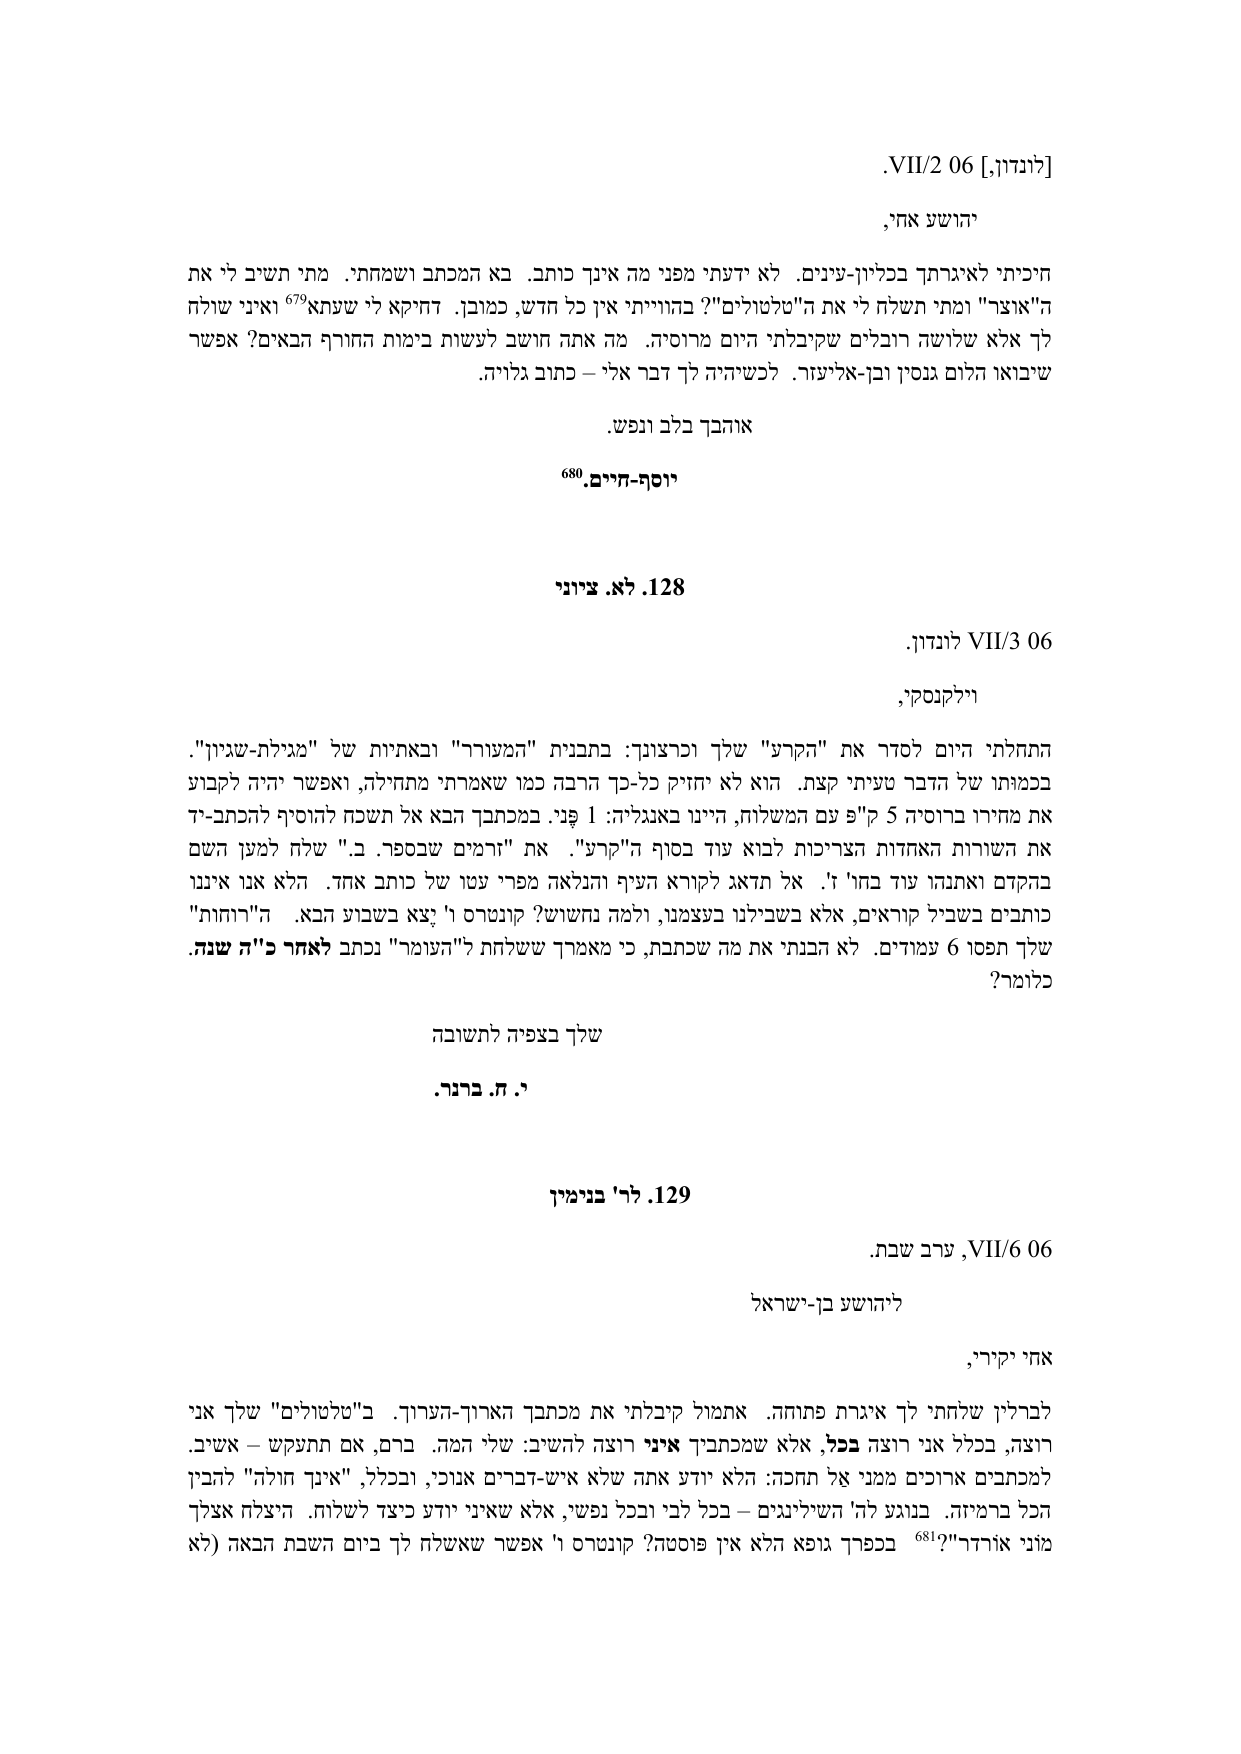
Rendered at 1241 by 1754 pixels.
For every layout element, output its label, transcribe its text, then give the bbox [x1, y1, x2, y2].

text יהושע אחי, [187, 204, 1053, 233]
text שלך בצפיה לתשובה [187, 1019, 1053, 1047]
text לברלין שלחתי לך איגרת פתוחה. אתמול קיבלתי את מכתבך הארוך-הערוך. ב"טלטולים" שלך אני רוצה, בכלל אני רוצה בכל, אלא שמכתביך איני רוצה להשיב: שלי המה. ברם, אם תתעקש – אשיב. למכתבים ארוכים ממני אַל תחכה: הלא יודע אתה שלא איש-דברים אנוכי, ובכלל, "אינך חולה" להבין הכל ברמיזה. בנוגע לה' השילינגים – בכל לבי ובכל נפשי, אלא שאיני יודע כיצד לשלוח. היצלח אצלך מוֹני אוֹרדר"? בכפרך גופא הלא אין פּוסטה? קונטרס ו' אפשר שאשלח לך ביום השבת הבאה (לא [187, 1396, 1053, 1557]
text 129. לר' בנימין [187, 1180, 1053, 1209]
text אוהבך בלב ונפש. [187, 411, 1053, 439]
text יוסף-חיים. [187, 464, 1053, 493]
text 128. לא. ציוני [187, 572, 1053, 601]
text אחי יקירי, [187, 1342, 1053, 1371]
text ליהושע בן-ישראל [187, 1288, 1053, 1317]
text 06 VII/3 לונדון. [187, 626, 1053, 655]
text [לונדון,] 06 VII/2. [187, 150, 1053, 179]
text התחלתי היום לסדר את "הקרע" שלך וכרצונך: בתבנית "המעורר" ובאתיות של "מגילת-שגיון". בכמוּתו של הדבר טעיתי קצת. הוא לא יחזיק כל-כך הרבה כמו שאמרתי מתחילה, ואפשר יהיה לקבוע את מחירו ברוסיה 5 ק"פּ עם המשלוח, היינו באנגליה: 1 פֶּני. במכתבך הבא אל תשכח להוסיף להכתב-יד את השורות האחדות הצריכות לבוא עוד בסוף ה"קרע". את "זרמים שבספר. ב." שלח למען השם בהקדם ואתנהו עוד בחו' ז'. אל תדאג לקורא העיף והנלאה מפרי עטו של כותב אחד. הלא אנו איננו כותבים בשביל קוראים, אלא בשבילנו בעצמנו, ולמה נחשוש? קונטרס ו' יֶצא בשבוע הבא. ה"רוחות" שלך תפסו 6 עמודים. לא הבנתי את מה שכתבת, כי מאמרך ששלחת ל"העומר" נכתב לאחר כ"ה שנה. כלומר? [187, 734, 1053, 994]
text חיכיתי לאיגרתך בכליון-עינים. לא ידעתי מפני מה אינך כותב. בא המכתב ושמחתי. מתי תשיב לי את ה"אוצר" ומתי תשלח לי את ה"טלטולים"? בהווייתי אין כל חדש, כמובן. דחיקא לי שעתא ואיני שולח לך אלא שלושה רובלים שקיבלתי היום מרוסיה. מה אתה חושב לעשות בימות החורף הבאים? אפשר שיבואו הלום גנסין ובן-אליעזר. לכשיהיה לך דבר אלי – כתוב גלויה. [187, 258, 1053, 386]
text י. ח. ברנר. [187, 1073, 1053, 1101]
text וילקנסקי, [187, 680, 1053, 709]
text 06 VII/6, ערב שבת. [187, 1234, 1053, 1263]
